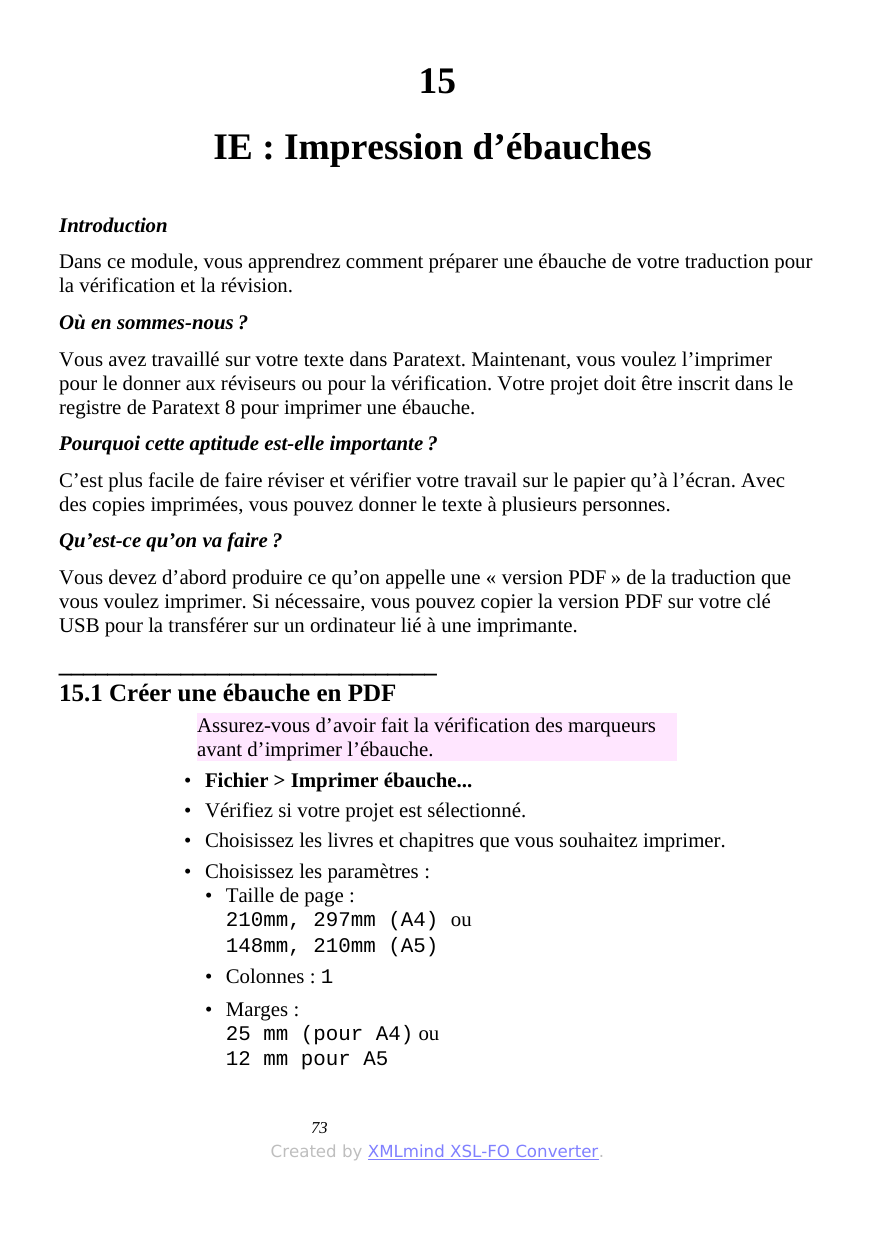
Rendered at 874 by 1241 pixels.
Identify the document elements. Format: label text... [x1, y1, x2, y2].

list Taille de page : [205, 883, 815, 907]
text Assurez-vous d’avoir fait la vérification des marqueurs avant d’imprimer l’ébauche. [197, 713, 677, 761]
list Fichier > Imprimer ébauche... [184, 768, 815, 792]
text 15.1 Créer une ébauche en PDF [59, 678, 815, 707]
text C’est plus facile de faire réviser et vérifier votre travail sur le papier qu’à l’écran. Avec des copies imprimées, vous pouvez donner le texte à plusieurs personnes. [59, 468, 815, 516]
list Vérifiez si votre projet est sélectionné. [184, 798, 815, 822]
list 12 mm pour A5 [205, 1046, 815, 1072]
text Où en sommes-nous ? [59, 310, 815, 334]
list Choisissez les paramètres : [184, 859, 815, 883]
text 15 [59, 59, 815, 102]
text IE : Impression d’ébauches [59, 124, 815, 168]
text Pourquoi cette aptitude est-elle importante ? [59, 431, 815, 455]
list Marges : [205, 996, 815, 1021]
text Dans ce module, vous apprendrez comment préparer une ébauche de votre traduction pour la vérification et la révision. [59, 249, 815, 297]
list 210mm, 297mm (A4) ou [205, 907, 815, 932]
list 25 mm (pour A4) ou [205, 1021, 815, 1046]
text Qu’est-ce qu’on va faire ? [59, 528, 815, 552]
text Introduction [59, 213, 815, 237]
list Choisissez les livres et chapitres que vous souhaitez imprimer. [184, 828, 815, 852]
list 148mm, 210mm (A5) [205, 932, 815, 958]
list Colonnes : 1 [205, 964, 815, 990]
text Vous devez d’abord produire ce qu’on appelle une « version PDF » de la traduction que vous voulez imprimer. Si nécessaire, vous pouvez copier la version PDF sur votre clé USB pour la transférer sur un ordinateur lié à une imprimante. [59, 565, 815, 637]
text Vous avez travaillé sur votre texte dans Paratext. Maintenant, vous voulez l’imprimer pour le donner aux réviseurs ou pour la vérification. Votre projet doit être inscrit dans le registre de Paratext 8 pour imprimer une ébauche. [59, 346, 815, 419]
